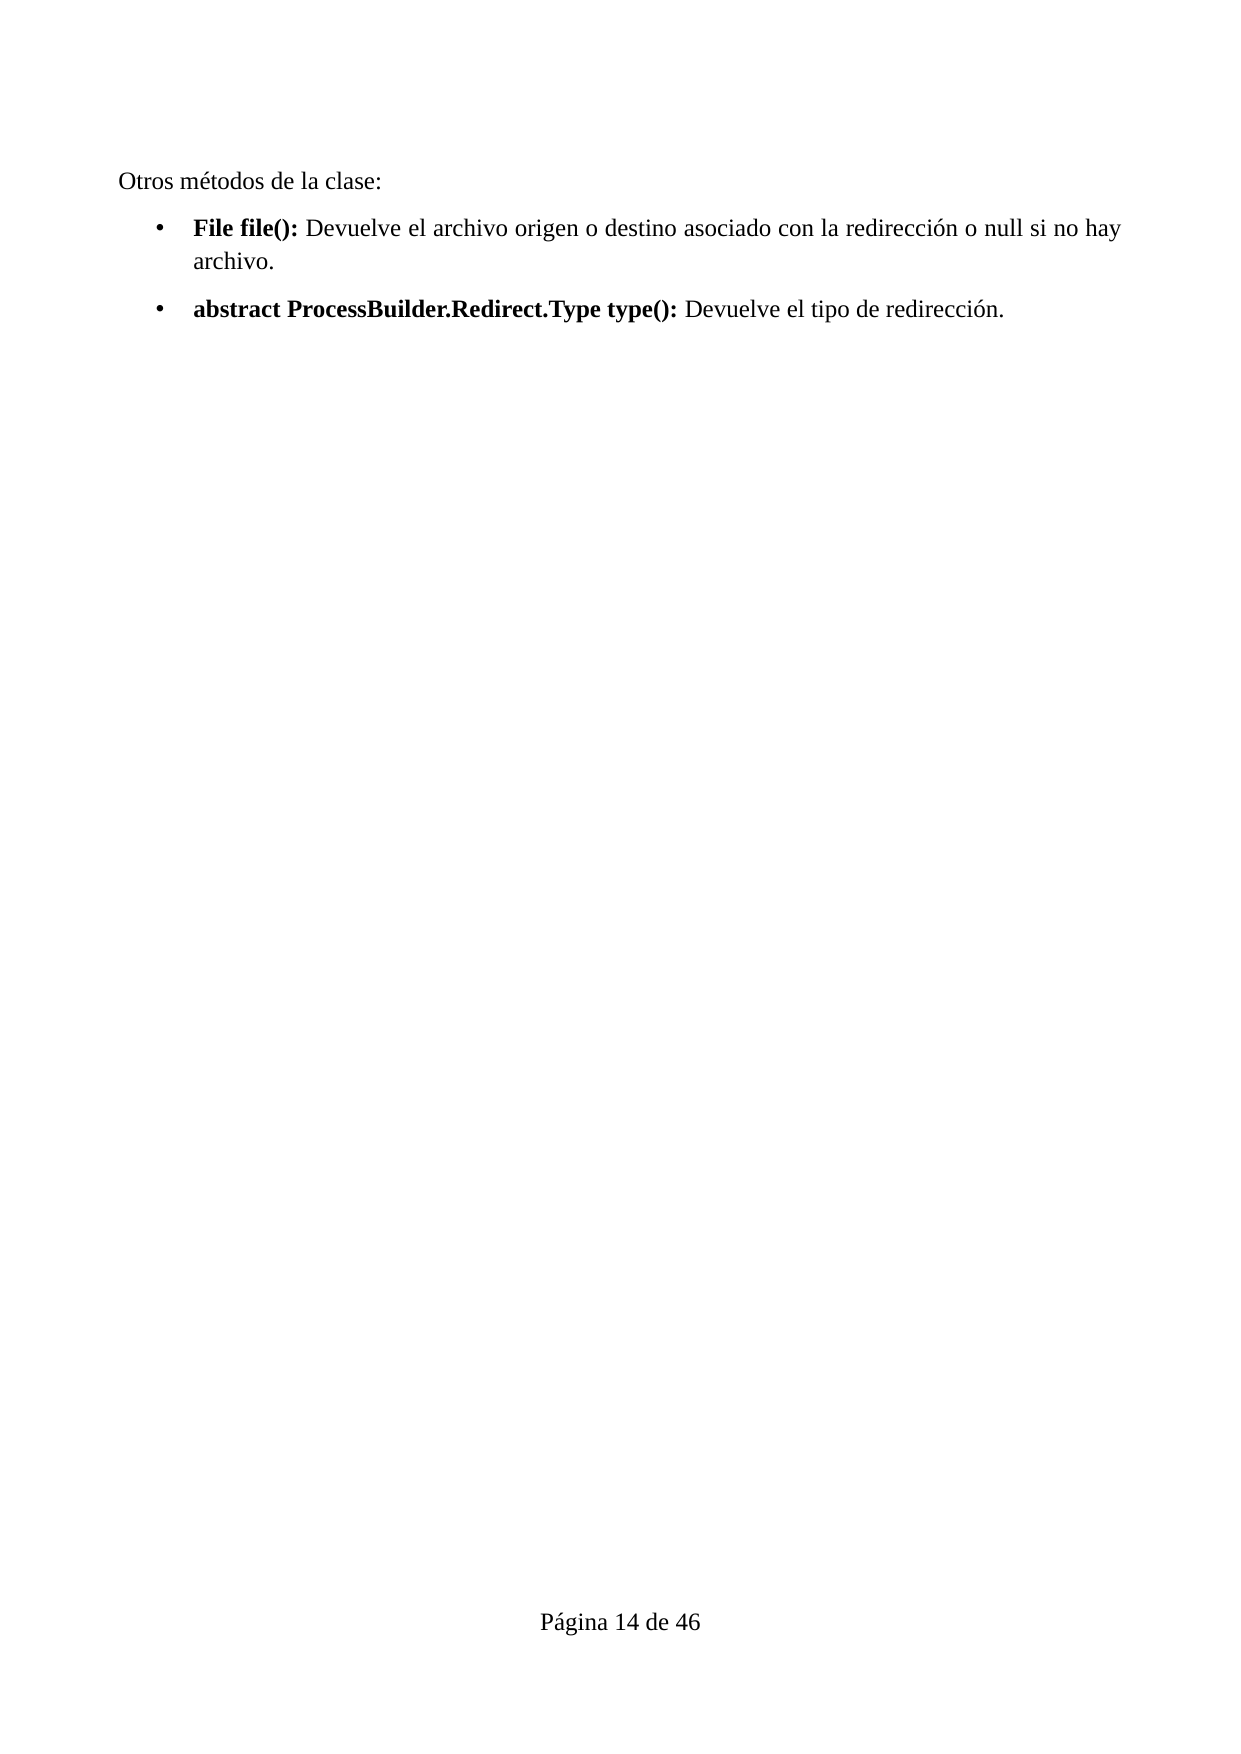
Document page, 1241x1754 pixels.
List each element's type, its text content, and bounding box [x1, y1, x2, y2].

list File file(): Devuelve el archivo origen o destino asociado con la redirección o null si no hay archivo. [156, 213, 1122, 275]
text Otros métodos de la clase: [118, 166, 1122, 194]
list abstract ProcessBuilder.Redirect.Type type(): Devuelve el tipo de redirección. [156, 294, 1122, 323]
